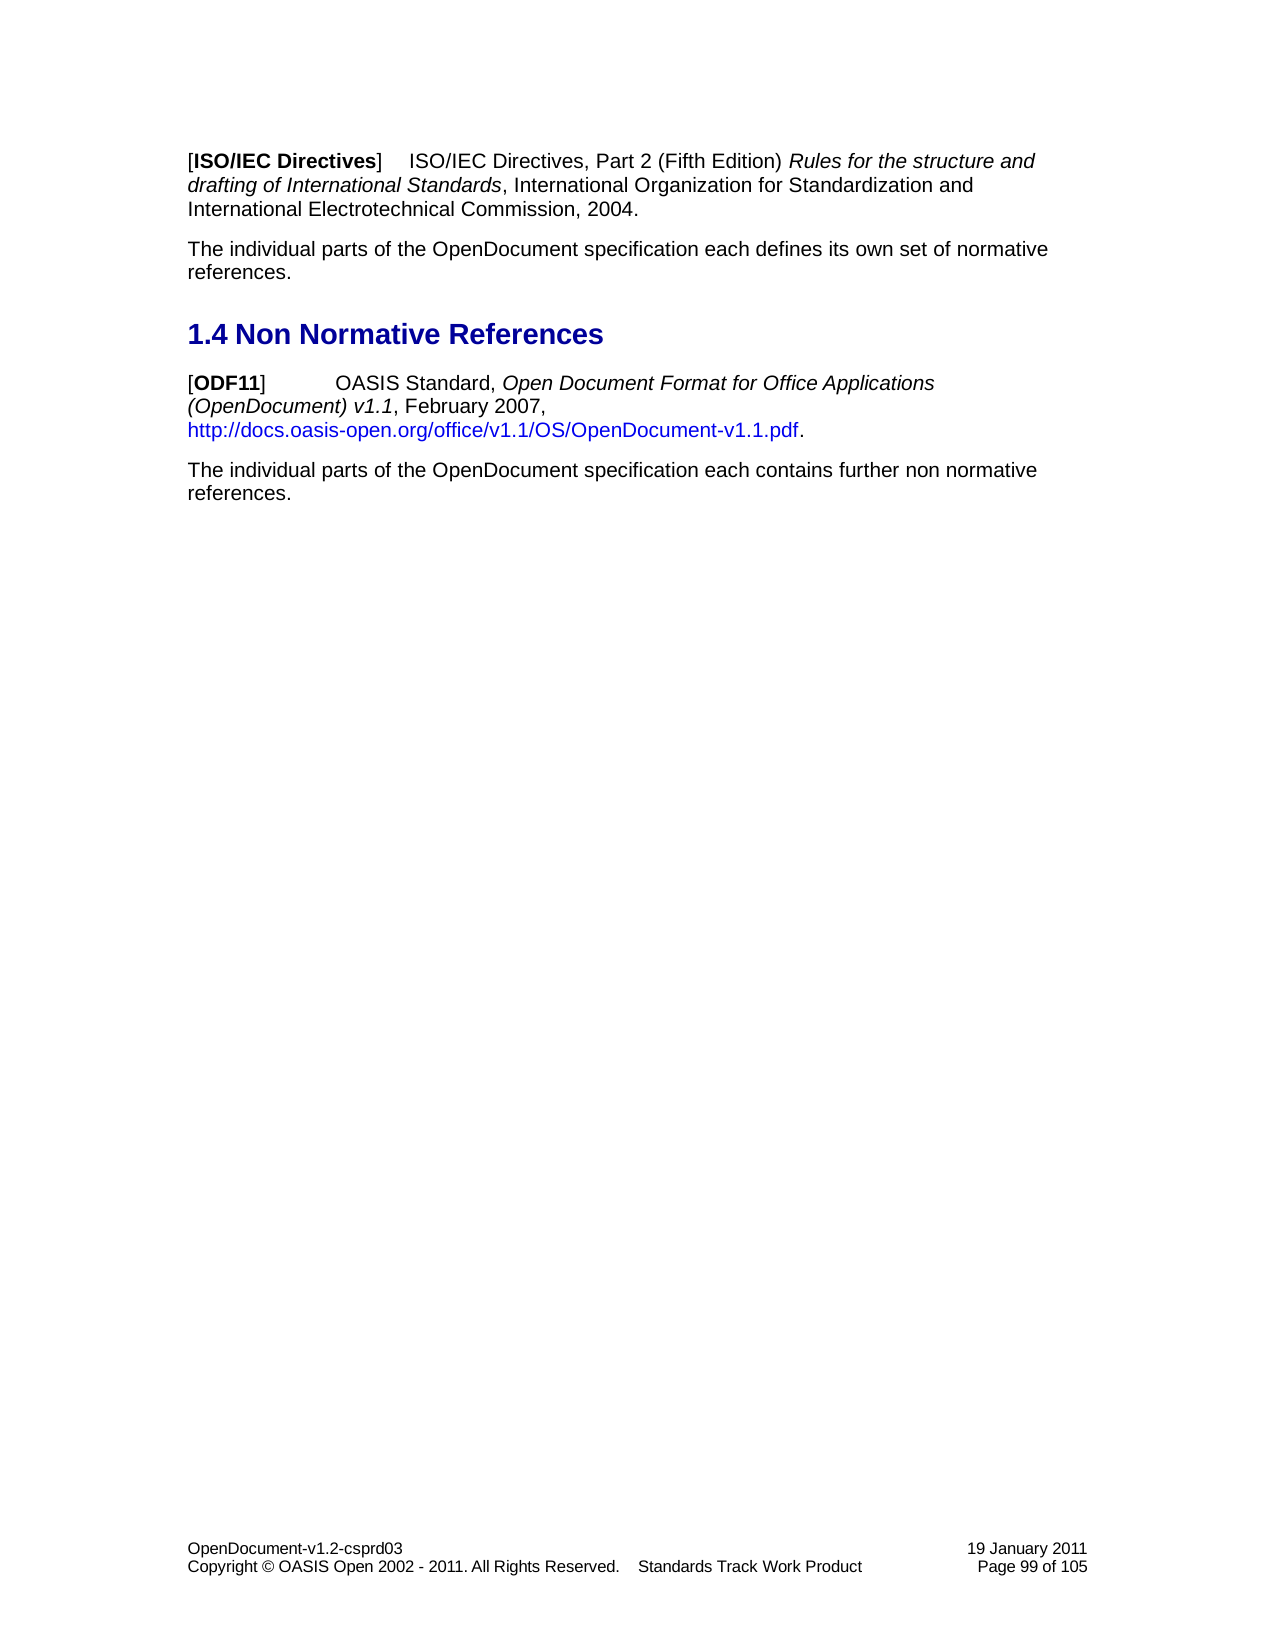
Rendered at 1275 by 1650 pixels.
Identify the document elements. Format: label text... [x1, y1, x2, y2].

text [ISO/IEC Directives] ISO/IEC Directives, Part 2 (Fifth Edition) Rules for the structure and drafting of International Standards, International Organization for Standardization and International Electrotechnical Commission, 2004. [187, 150, 1088, 221]
text The individual parts of the OpenDocument specification each defines its own set of normative references. [187, 237, 1088, 284]
text [ODF11] OASIS Standard, Open Document Format for Office Applications (OpenDocument) v1.1, February 2007, http://docs.oasis-open.org/office/v1.1/OS/OpenDocument-v1.1.pdf. [187, 371, 1088, 442]
subtitle Non Normative References [187, 318, 1088, 350]
text The individual parts of the OpenDocument specification each contains further non normative references. [187, 458, 1088, 505]
